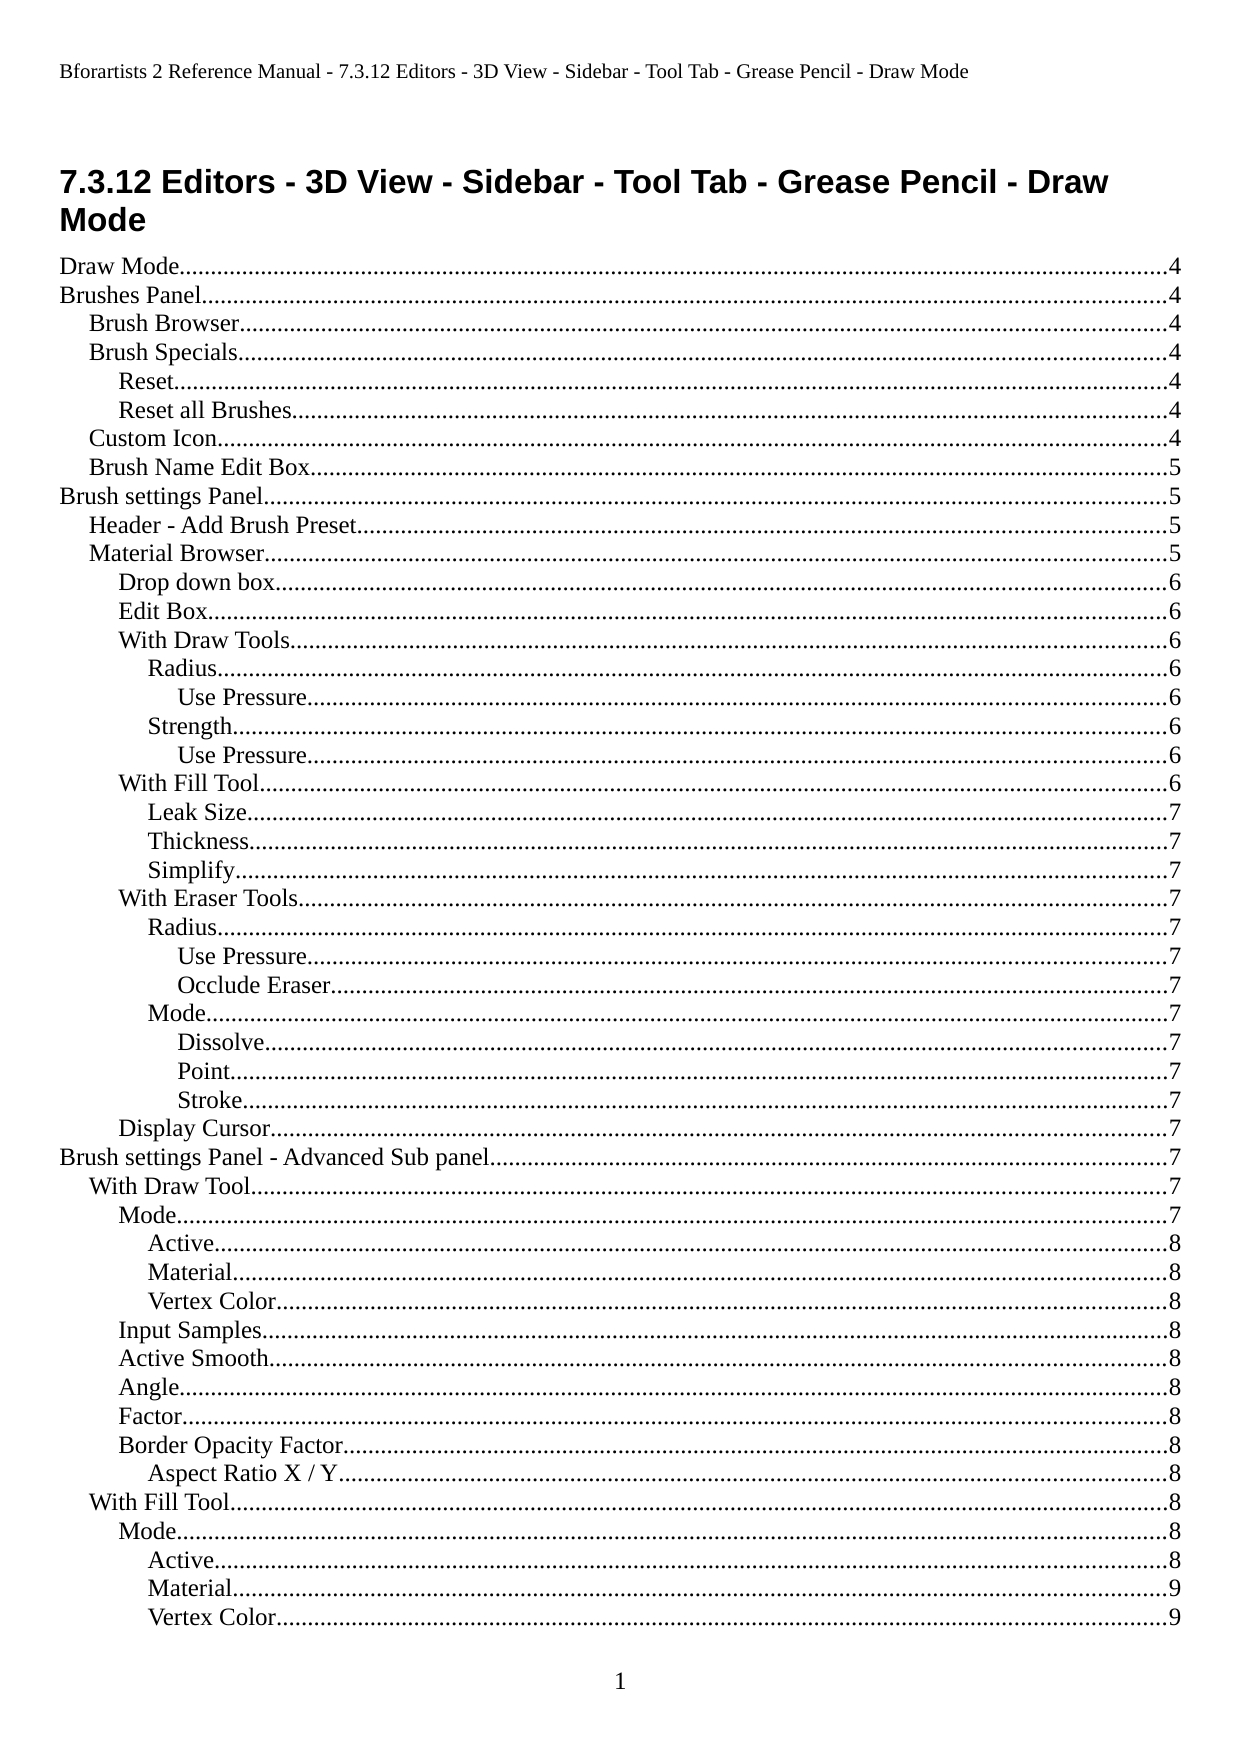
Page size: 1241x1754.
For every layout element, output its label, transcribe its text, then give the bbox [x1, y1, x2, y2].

text Vertex Color 9 [147, 1602, 1181, 1631]
text Reset all Brushes 4 [118, 395, 1181, 423]
text Mode 7 [147, 998, 1181, 1027]
text Angle 8 [118, 1372, 1181, 1401]
text Brush settings Panel 5 [59, 481, 1181, 510]
text With Eraser Tools 7 [118, 883, 1181, 912]
text Point 7 [177, 1056, 1181, 1085]
text Header - Add Brush Preset 5 [88, 510, 1181, 538]
text Brushes Panel 4 [59, 280, 1181, 308]
text Custom Icon 4 [88, 423, 1181, 452]
text Aspect Ratio X / Y 8 [147, 1458, 1181, 1487]
text Material 8 [147, 1257, 1181, 1286]
text Use Pressure 6 [177, 740, 1181, 768]
text Strength 6 [147, 711, 1181, 740]
text Input Samples 8 [118, 1315, 1181, 1343]
text Occlude Eraser 7 [177, 970, 1181, 998]
text Active 8 [147, 1228, 1181, 1257]
text Edit Box 6 [118, 596, 1181, 625]
text Leak Size 7 [147, 797, 1181, 826]
text Use Pressure 6 [177, 682, 1181, 711]
text Drop down box 6 [118, 567, 1181, 596]
text Brush settings Panel - Advanced Sub panel 7 [59, 1142, 1181, 1171]
text Factor 8 [118, 1401, 1181, 1430]
text Stroke 7 [177, 1085, 1181, 1113]
text Brush Browser 4 [88, 308, 1181, 337]
text Mode 7 [118, 1200, 1181, 1228]
text Dissolve 7 [177, 1027, 1181, 1056]
text Active Smooth 8 [118, 1343, 1181, 1372]
text Mode 8 [118, 1516, 1181, 1545]
text Active 8 [147, 1545, 1181, 1573]
text Display Cursor 7 [118, 1113, 1181, 1142]
text With Fill Tool 6 [118, 768, 1181, 797]
text Brush Specials 4 [88, 337, 1181, 366]
text Reset 4 [118, 366, 1181, 395]
text Thickness 7 [147, 826, 1181, 855]
text Brush Name Edit Box 5 [88, 452, 1181, 481]
text Material 9 [147, 1573, 1181, 1602]
text Material Browser 5 [88, 538, 1181, 567]
text With Fill Tool 8 [88, 1487, 1181, 1516]
text Draw Mode 4 [59, 251, 1181, 280]
text With Draw Tool 7 [88, 1171, 1181, 1200]
subtitle 7.3.12 Editors - 3D View - Sidebar - Tool Tab - Grease Pencil - Draw Mode [59, 162, 1181, 238]
text Use Pressure 7 [177, 941, 1181, 970]
text Radius 6 [147, 653, 1181, 682]
text With Draw Tools 6 [118, 625, 1181, 653]
text Border Opacity Factor 8 [118, 1430, 1181, 1458]
text Simplify 7 [147, 855, 1181, 883]
text Vertex Color 8 [147, 1286, 1181, 1315]
text Radius 7 [147, 912, 1181, 941]
